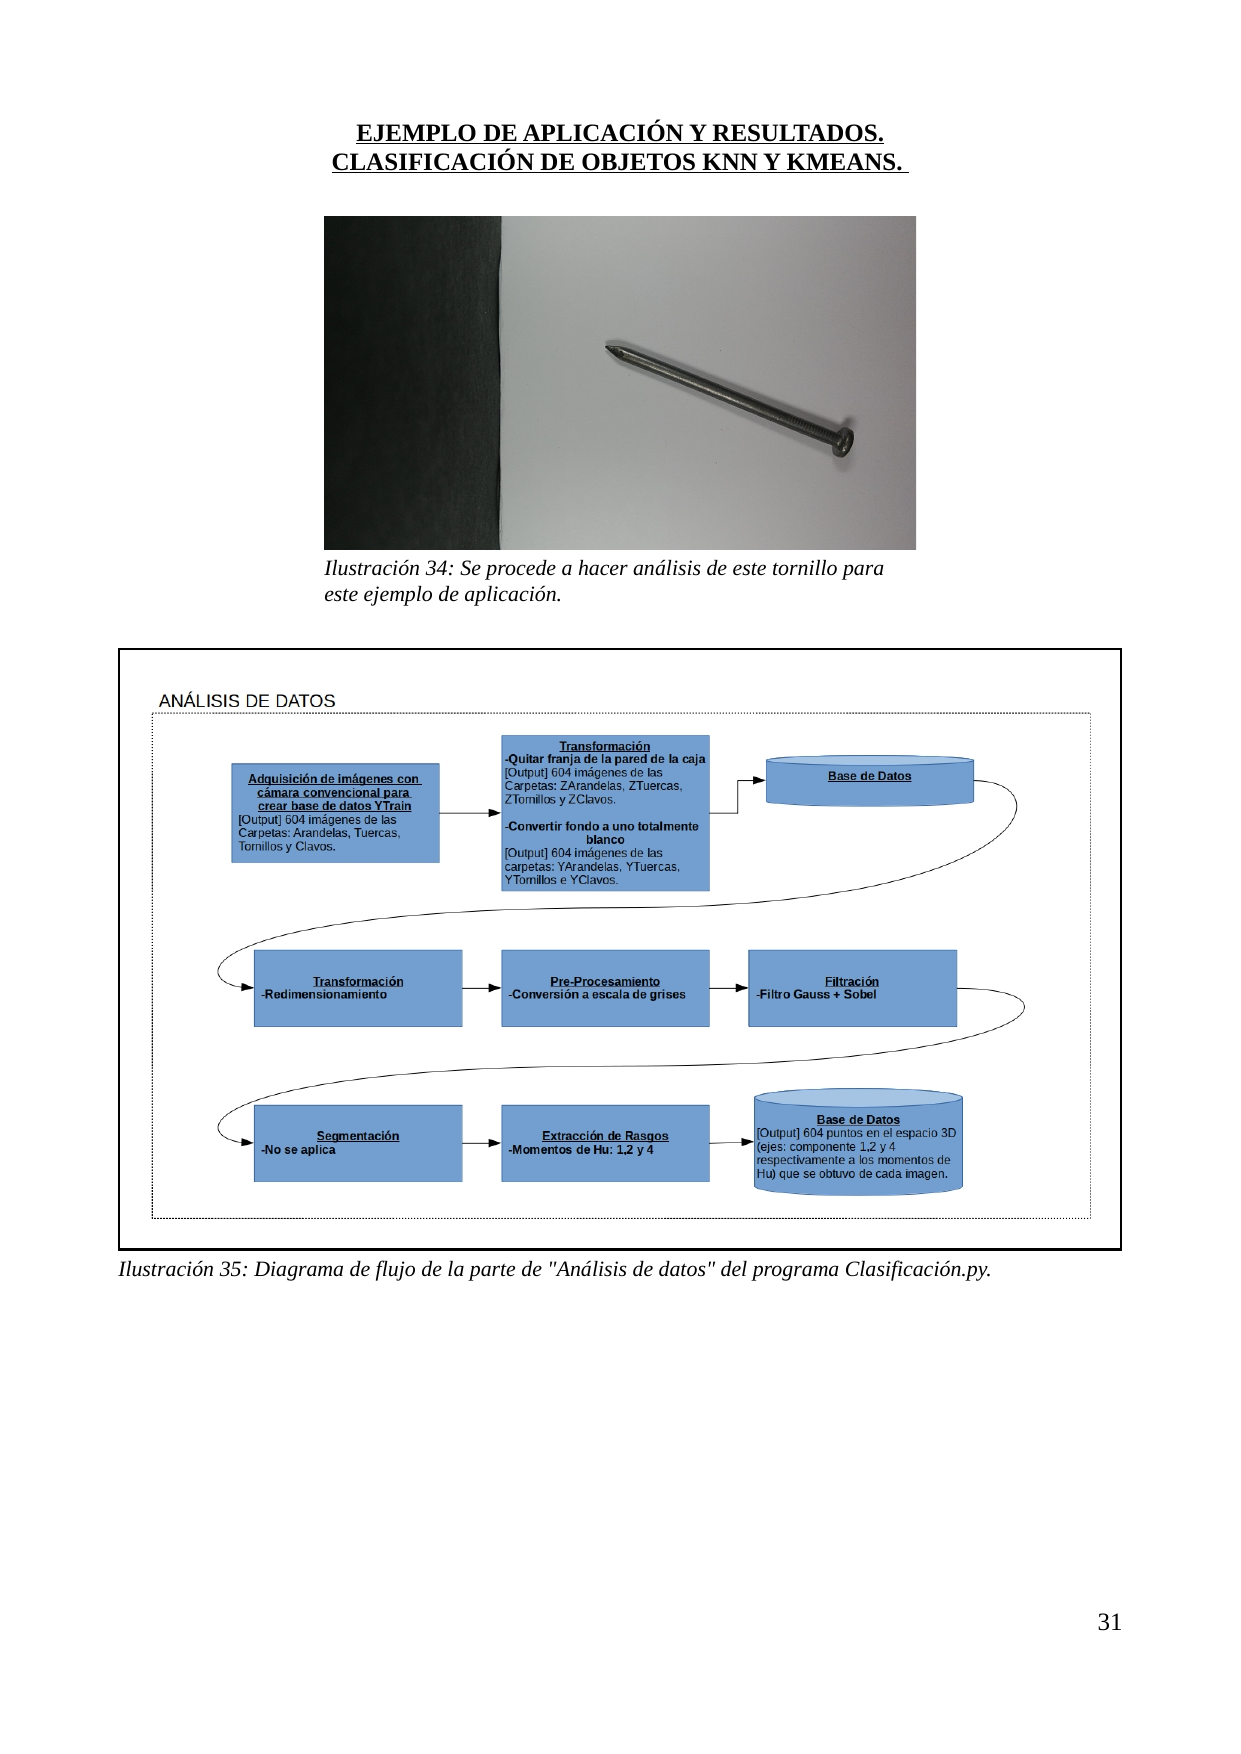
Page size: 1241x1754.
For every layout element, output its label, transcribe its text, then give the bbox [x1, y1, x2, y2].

picture [123, 653, 1118, 1246]
text EJEMPLO DE APLICACIÓN Y RESULTADOS. [118, 118, 1122, 147]
text [120, 650, 1120, 1248]
text CLASIFICACIÓN DE OBJETOS KNN Y KMEANS. [118, 147, 1122, 176]
picture [324, 216, 917, 550]
text Ilustración 35: Diagrama de flujo de la parte de "Análisis de datos" del programa Clasificación.py. [118, 1251, 1122, 1281]
text Ilustración 34: Se procede a hacer análisis de este tornillo para este ejemplo de aplicación. [324, 550, 916, 606]
